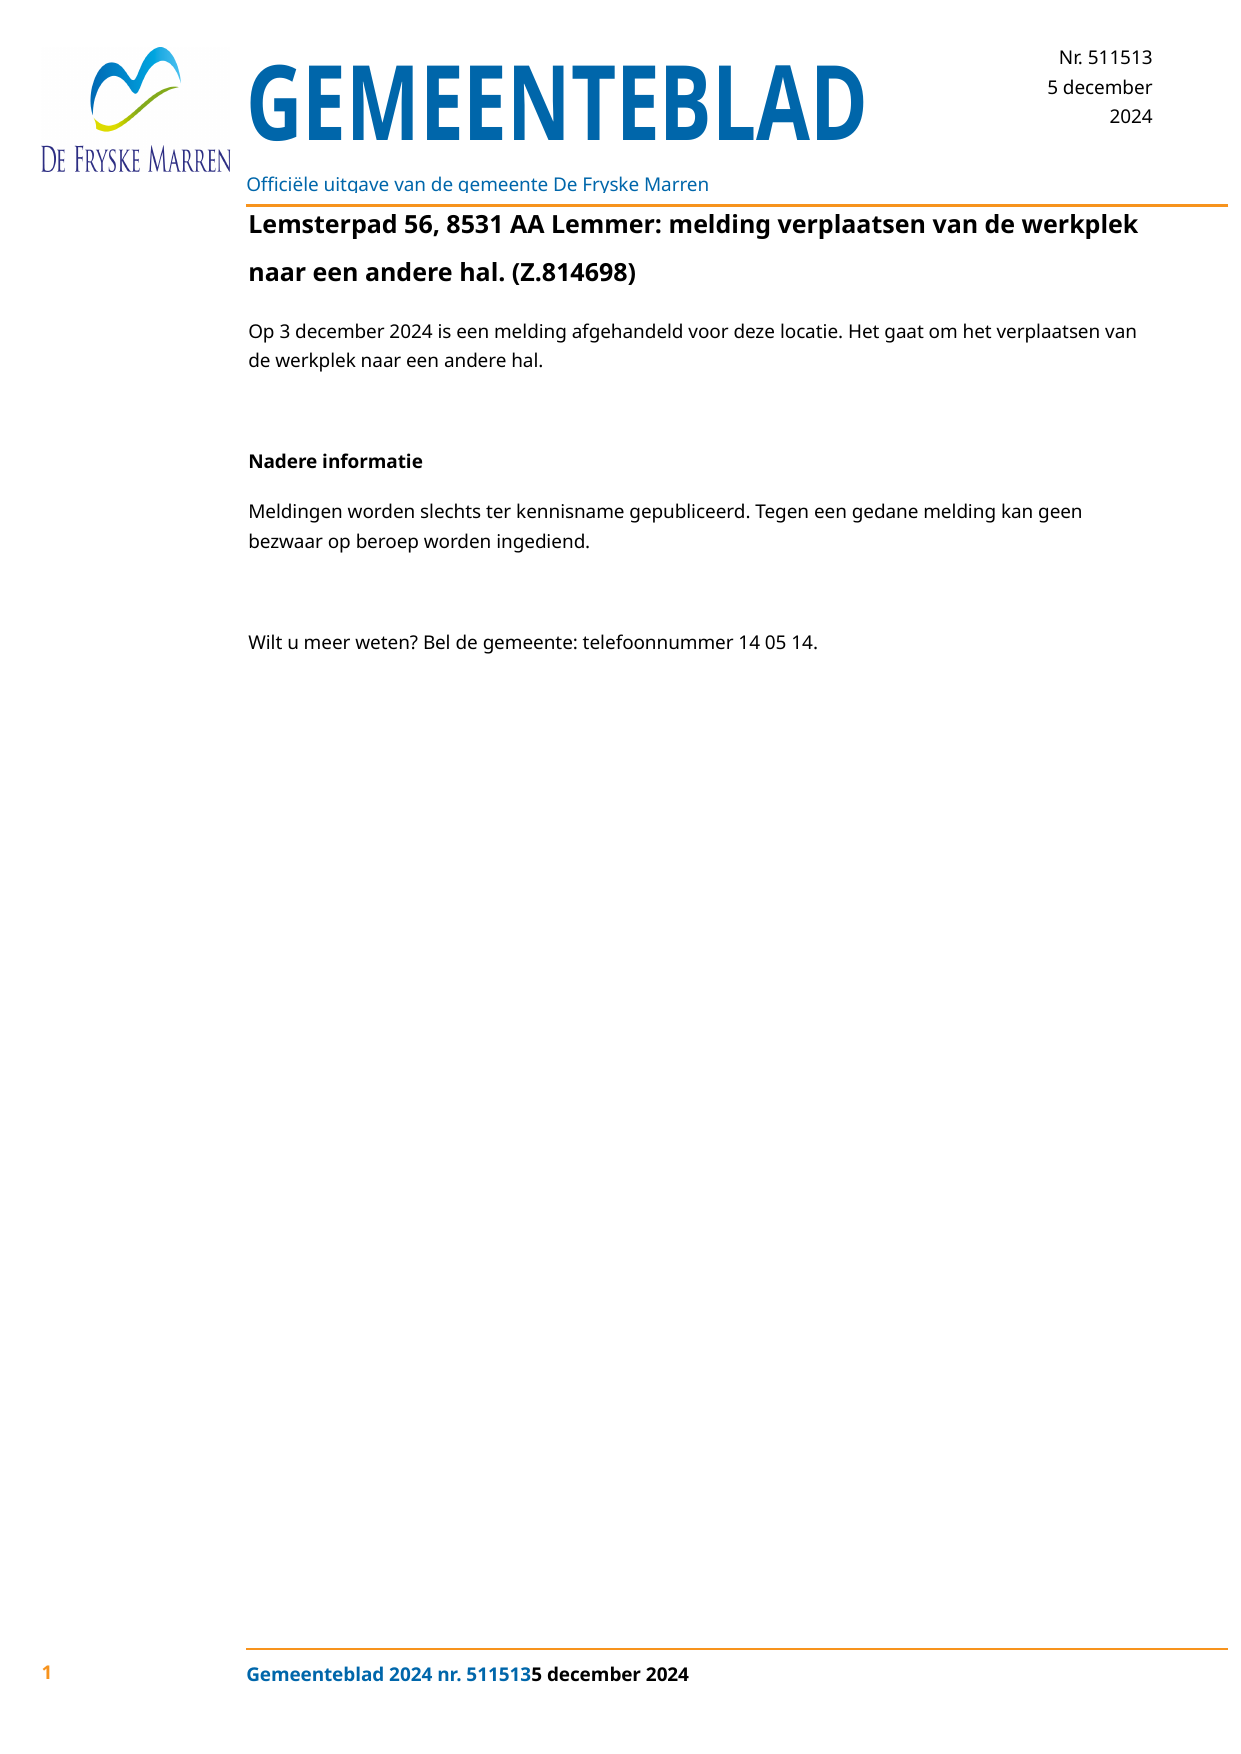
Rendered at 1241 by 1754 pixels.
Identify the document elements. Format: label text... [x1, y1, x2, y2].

text Op 3 december 2024 is een melding afgehandeld voor deze locatie. Het gaat om het verplaatsen van de werkplek naar een andere hal. [248, 318, 1152, 373]
text Lemsterpad 56, 8531 AA Lemmer: melding verplaatsen van de werkplek naar een andere hal. (Z.814698) [248, 207, 1152, 288]
picture [41, 47, 231, 172]
text Meldingen worden slechts ter kennisname gepubliceerd. Tegen een gedane melding kan geen bezwaar op beroep worden ingediend. [248, 499, 1152, 554]
text Wilt u meer weten? Bel de gemeente: telefoonnummer 14 05 14. [248, 629, 1152, 655]
text Nadere informatie [248, 448, 1152, 474]
